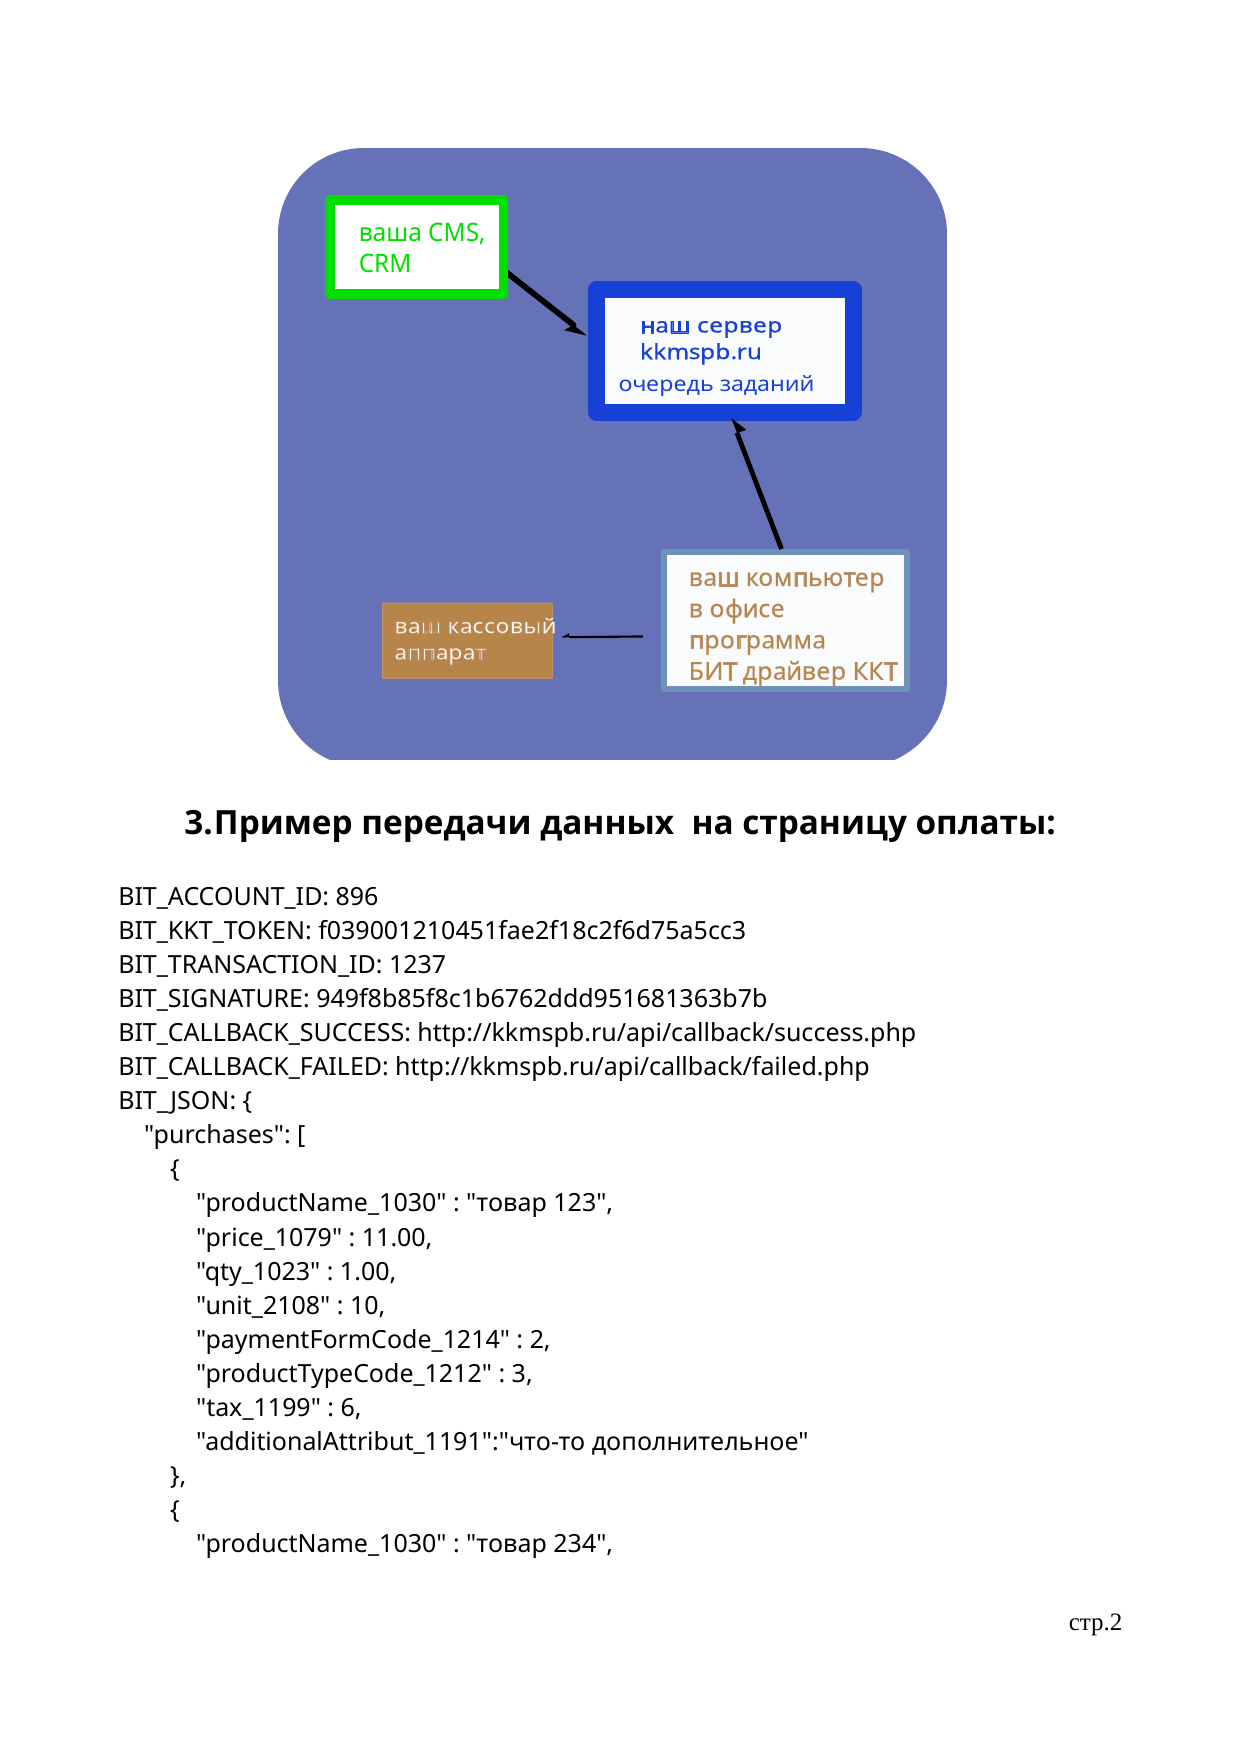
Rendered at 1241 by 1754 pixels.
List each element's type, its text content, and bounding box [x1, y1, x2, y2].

text BIT_TRANSACTION_ID: 1237 [118, 947, 1122, 981]
text "qty_1023" : 1.00, [118, 1253, 1122, 1287]
text BIT_KKT_TOKEN: f039001210451fae2f18c2f6d75a5cc3 [118, 913, 1122, 947]
text BIT_JSON: { [118, 1083, 1122, 1117]
text BIT_CALLBACK_FAILED: http://kkmspb.ru/api/callback/failed.php [118, 1049, 1122, 1083]
text "productName_1030" : "товар 234", [118, 1526, 1122, 1560]
text { [118, 1492, 1122, 1526]
text "productName_1030" : "товар 123", [118, 1185, 1122, 1219]
text "purchases": [ [118, 1117, 1122, 1151]
list Пример передачи данных на страницу оплаты: [118, 799, 1122, 844]
text BIT_SIGNATURE: 949f8b85f8c1b6762ddd951681363b7b [118, 981, 1122, 1015]
text }, [118, 1458, 1122, 1492]
text "additionalAttribut_1191":"что-то дополнительное" [118, 1423, 1122, 1458]
text { [118, 1151, 1122, 1185]
text "unit_2108" : 10, [118, 1287, 1122, 1321]
text "productTypeCode_1212" : 3, [118, 1355, 1122, 1389]
text "tax_1199" : 6, [118, 1389, 1122, 1423]
text "paymentFormCode_1214" : 2, [118, 1321, 1122, 1355]
text BIT_CALLBACK_SUCCESS: http://kkmspb.ru/api/callback/success.php [118, 1015, 1122, 1049]
text BIT_ACCOUNT_ID: 896 [118, 878, 1122, 913]
text "price_1079" : 11.00, [118, 1219, 1122, 1253]
